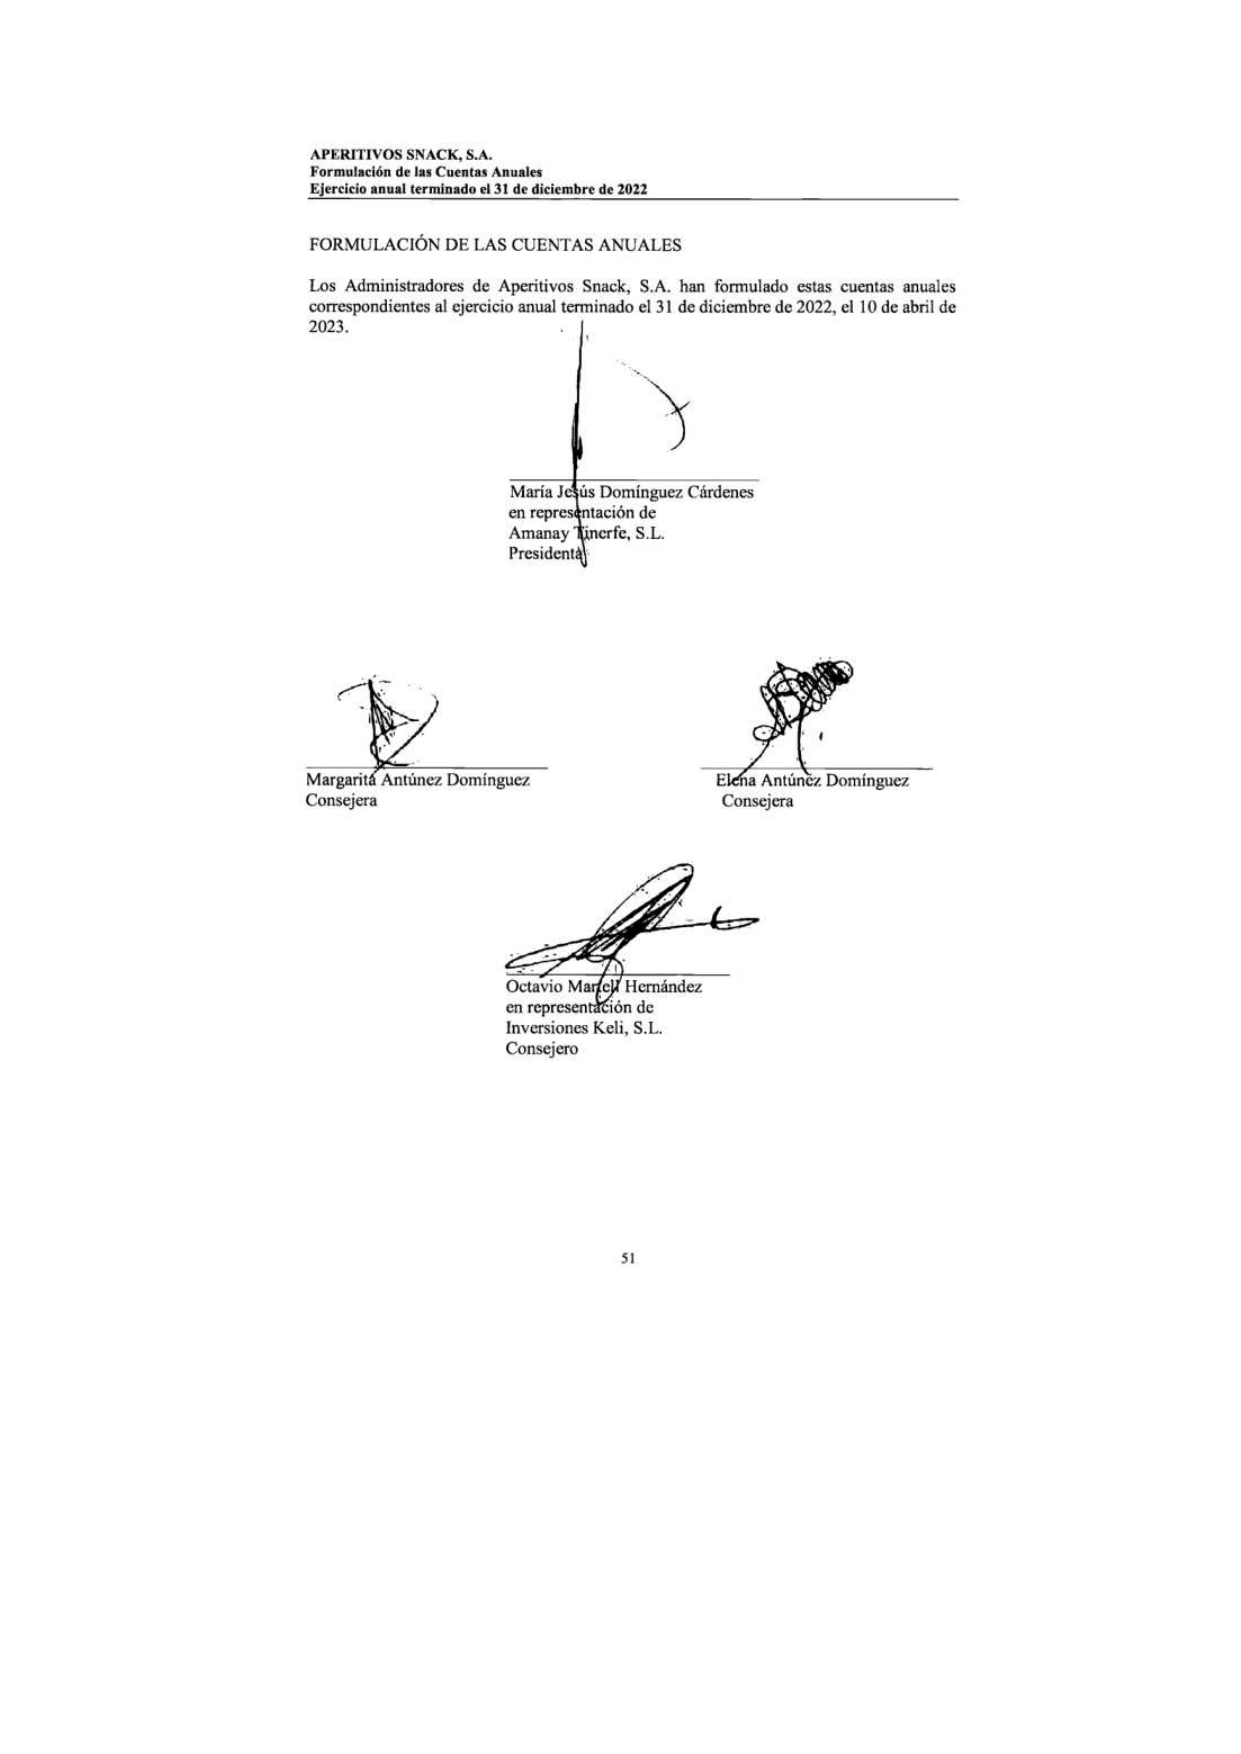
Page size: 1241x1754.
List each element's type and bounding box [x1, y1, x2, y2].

picture [118, 0, 1123, 1420]
